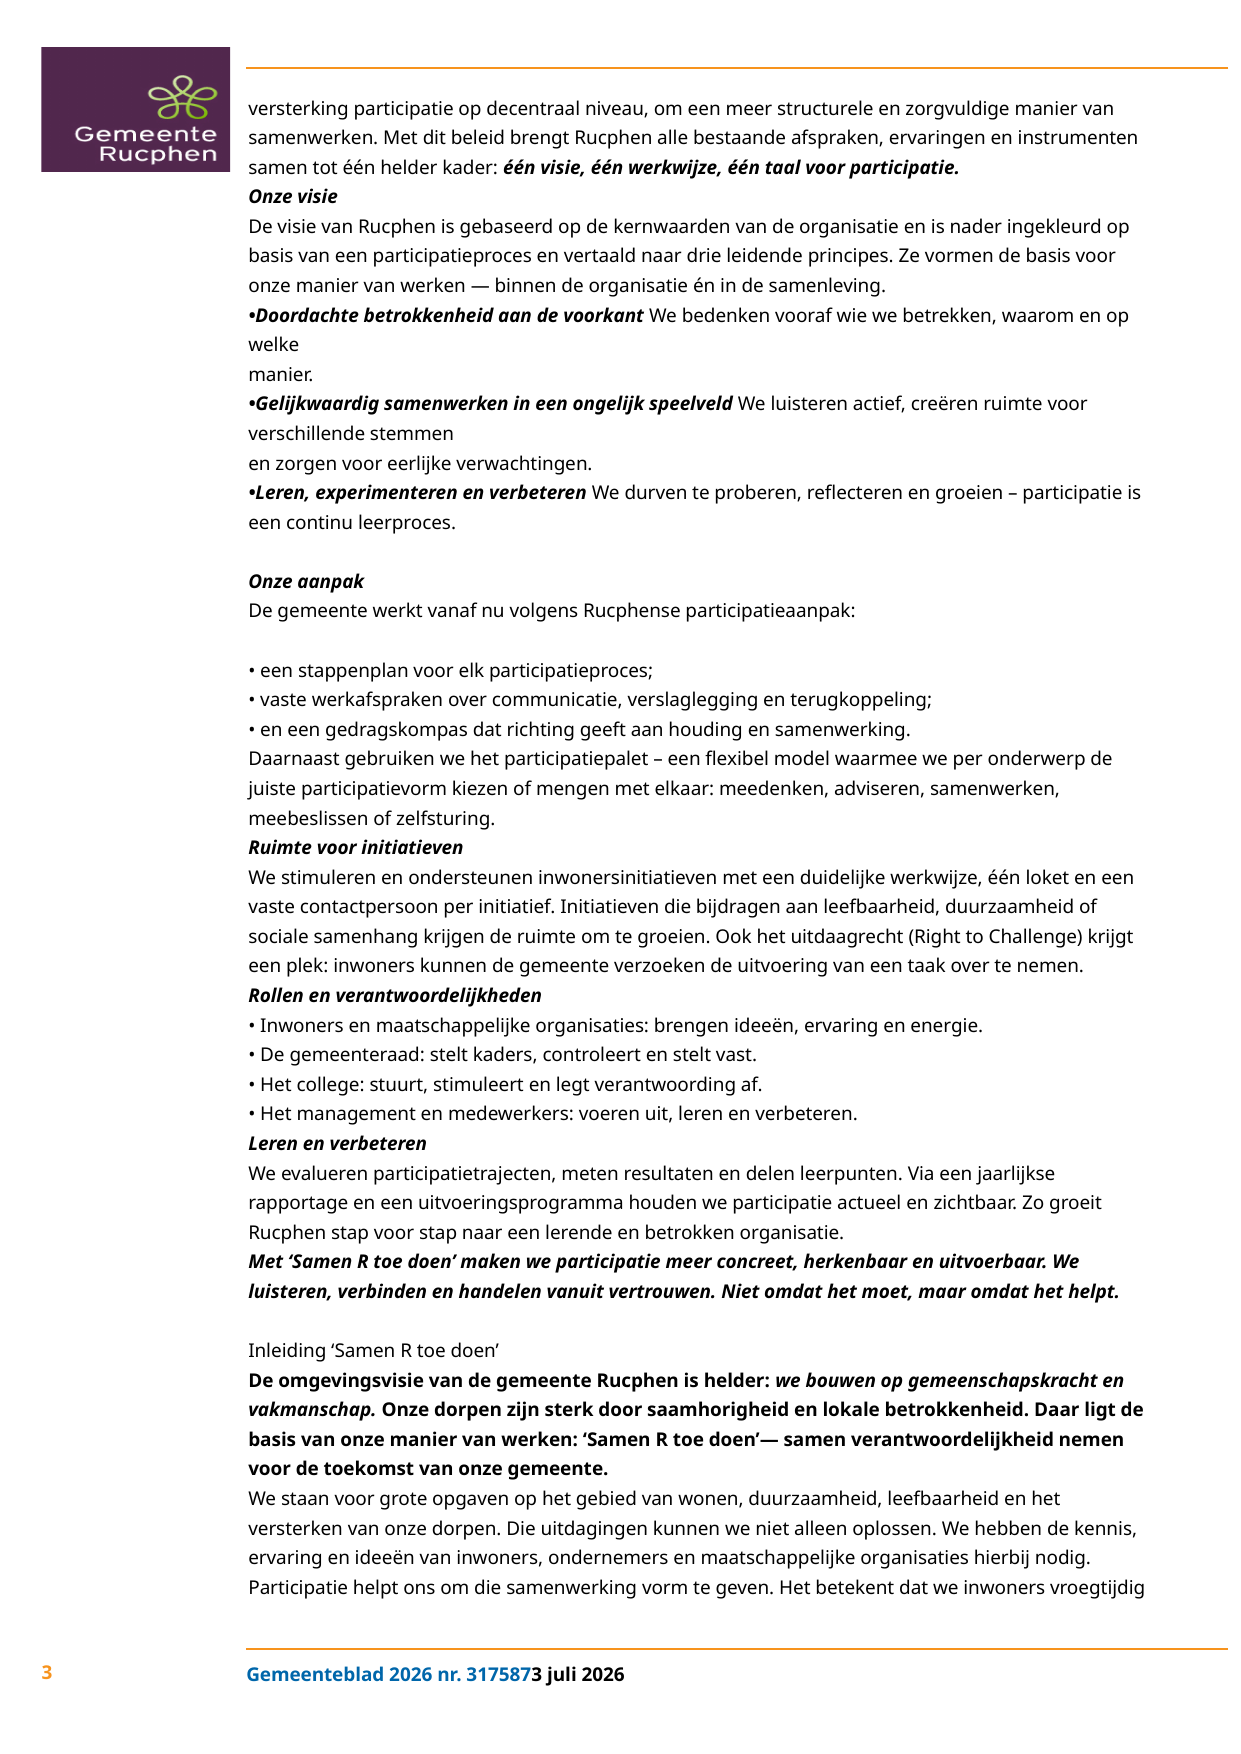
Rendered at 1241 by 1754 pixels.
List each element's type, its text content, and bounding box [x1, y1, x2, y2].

text We evalueren participatietrajecten, meten resultaten en delen leerpunten. Via een jaarlijkse rapportage en een uitvoeringsprogramma houden we participatie actueel en zichtbaar. Zo groeit Rucphen stap voor stap naar een lerende en betrokken organisatie. [248, 1160, 1152, 1245]
text • Het management en medewerkers: voeren uit, leren en verbeteren. [248, 1101, 1152, 1126]
text Rollen en verantwoordelijkheden [248, 982, 1152, 1008]
picture [41, 47, 231, 172]
text Met ‘Samen R toe doen’ maken we participatie meer concreet, herkenbaar en uitvoerbaar. We luisteren, verbinden en handelen vanuit vertrouwen. Niet omdat het moet, maar omdat het helpt. [248, 1248, 1152, 1304]
text • De gemeenteraad: stelt kaders, controleert en stelt vast. [248, 1041, 1152, 1067]
text Daarnaast gebruiken we het participatiepalet – een flexibel model waarmee we per onderwerp de juiste participatievorm kiezen of mengen met elkaar: meedenken, adviseren, samenwerken, meebeslissen of zelfsturing. [248, 746, 1152, 831]
text een continu leerproces. [248, 509, 1152, 535]
text • Inwoners en maatschappelijke organisaties: brengen ideeën, ervaring en energie. [248, 1012, 1152, 1038]
text manier. [248, 361, 1152, 387]
text Inleiding ‘Samen R toe doen’ [248, 1337, 1152, 1363]
text De visie van Rucphen is gebaseerd op de kernwaarden van de organisatie en is nader ingekleurd op basis van een participatieproces en vertaald naar drie leidende principes. Ze vormen de basis voor onze manier van werken — binnen de organisatie én in de samenleving. [248, 213, 1152, 298]
text versterking participatie op decentraal niveau, om een meer structurele en zorgvuldige manier van samenwerken. Met dit beleid brengt Rucphen alle bestaande afspraken, ervaringen en instrumenten samen tot één helder kader: één visie, één werkwijze, één taal voor participatie. [248, 95, 1152, 180]
text •Doordachte betrokkenheid aan de voorkant We bedenken vooraf wie we betrekken, waarom en op welke [248, 302, 1152, 357]
text • Het college: stuurt, stimuleert en legt verantwoording af. [248, 1071, 1152, 1097]
text We staan voor grote opgaven op het gebied van wonen, duurzaamheid, leefbaarheid en het versterken van onze dorpen. Die uitdagingen kunnen we niet alleen oplossen. We hebben de kennis, ervaring en ideeën van inwoners, ondernemers en maatschappelijke organisaties hierbij nodig. Participatie helpt ons om die samenwerking vorm te geven. Het betekent dat we inwoners vroegtijdig [248, 1485, 1152, 1600]
text en zorgen voor eerlijke verwachtingen. [248, 450, 1152, 476]
text Onze aanpak [248, 568, 1152, 594]
text We stimuleren en ondersteunen inwonersinitiatieven met een duidelijke werkwijze, één loket en een vaste contactpersoon per initiatief. Initiatieven die bijdragen aan leefbaarheid, duurzaamheid of sociale samenhang krijgen de ruimte om te groeien. Ook het uitdaagrecht (Right to Challenge) krijgt een plek: inwoners kunnen de gemeente verzoeken de uitvoering van een taak over te nemen. [248, 864, 1152, 978]
text •Leren, experimenteren en verbeteren We durven te proberen, reflecteren en groeien – participatie is [248, 479, 1152, 505]
text •Gelijkwaardig samenwerken in een ongelijk speelveld We luisteren actief, creëren ruimte voor verschillende stemmen [248, 391, 1152, 446]
text Ruimte voor initiatieven [248, 834, 1152, 860]
text • een stappenplan voor elk participatieproces; [248, 657, 1152, 683]
text De gemeente werkt vanaf nu volgens Rucphense participatieaanpak: [248, 598, 1152, 623]
text • vaste werkafspraken over communicatie, verslaglegging en terugkoppeling; [248, 686, 1152, 712]
text Leren en verbeteren [248, 1130, 1152, 1156]
text De omgevingsvisie van de gemeente Rucphen is helder: we bouwen op gemeenschapskracht en vakmanschap. Onze dorpen zijn sterk door saamhorigheid en lokale betrokkenheid. Daar ligt de basis van onze manier van werken: ‘Samen R toe doen’— samen verantwoordelijkheid nemen voor de toekomst van onze gemeente. [248, 1367, 1152, 1481]
text • en een gedragskompas dat richting geeft aan houding en samenwerking. [248, 716, 1152, 742]
text Onze visie [248, 183, 1152, 209]
